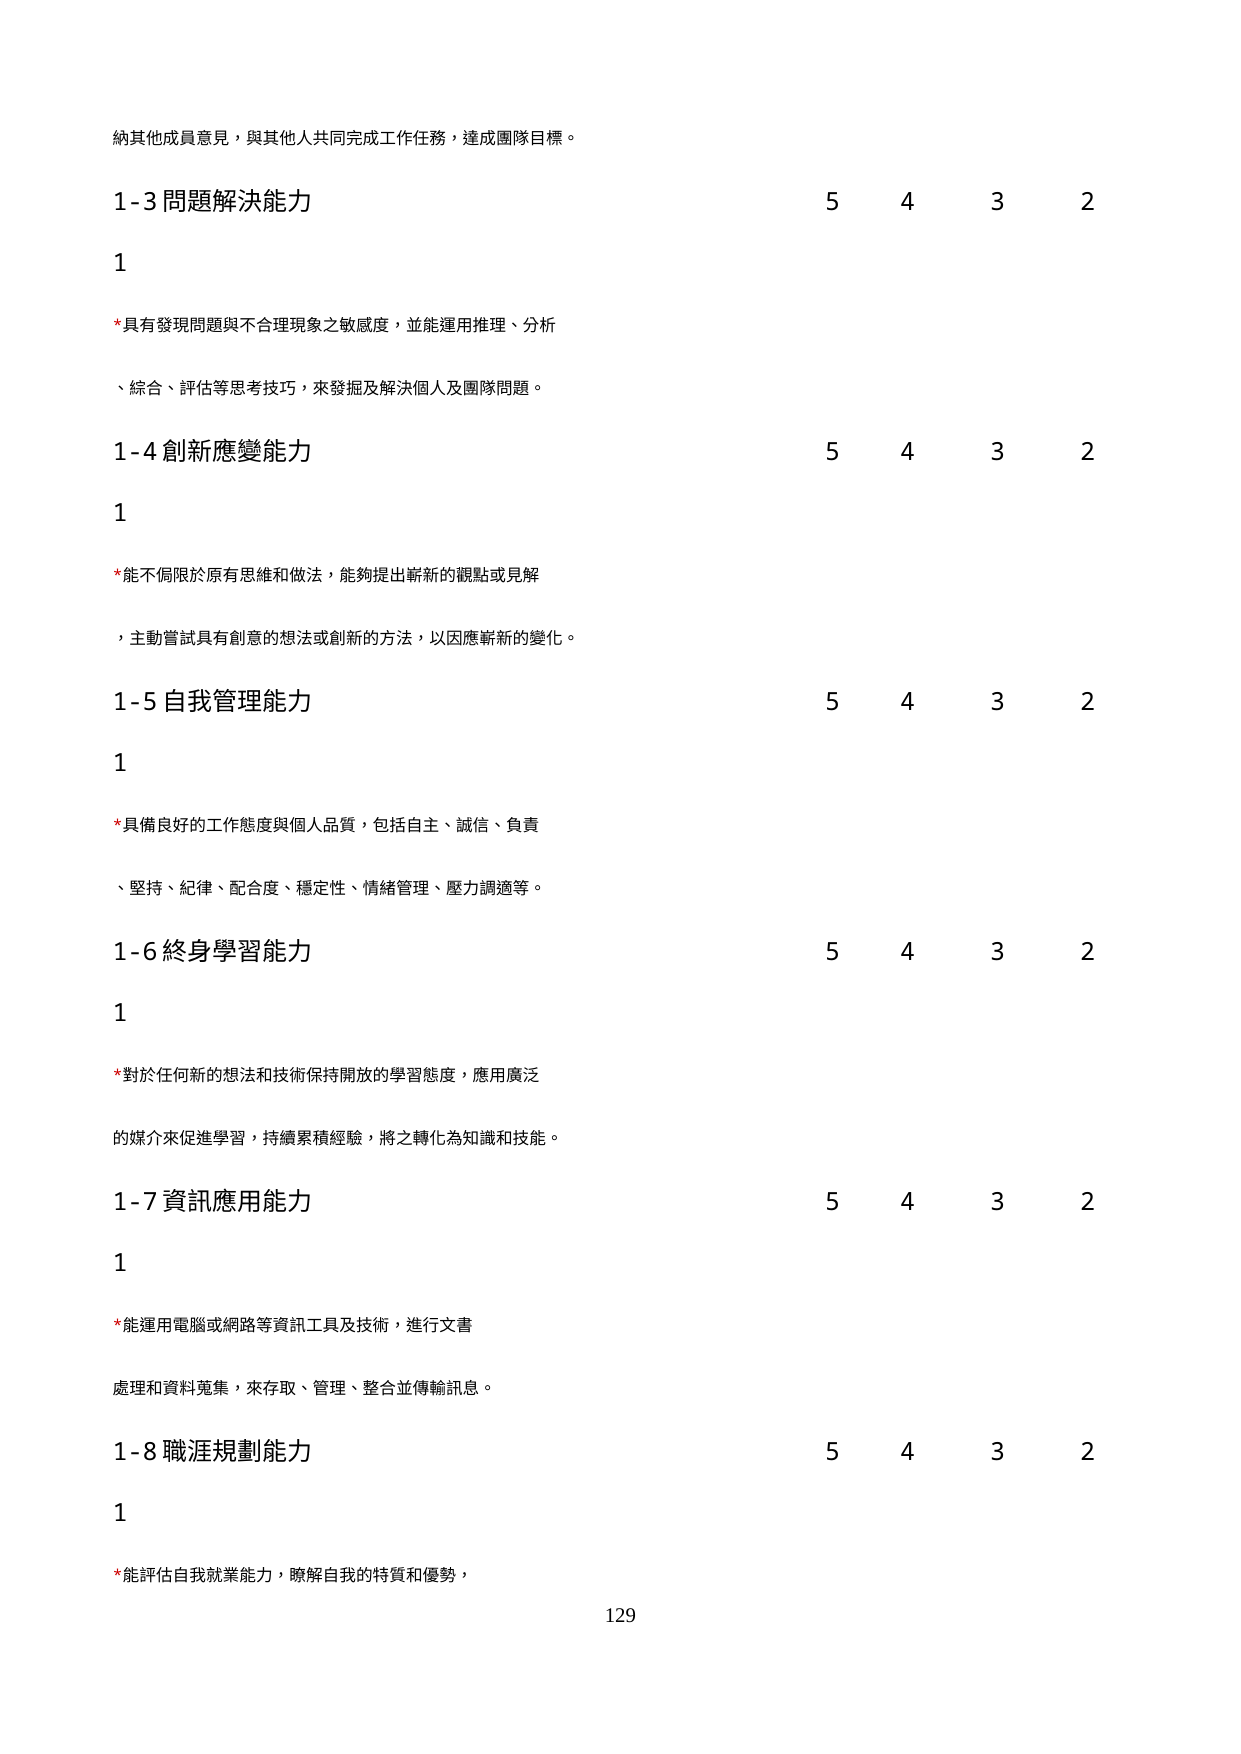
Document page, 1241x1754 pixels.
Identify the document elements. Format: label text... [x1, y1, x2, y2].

text *能運用電腦或網路等資訊工具及技術，進行文書 [112, 1283, 1128, 1346]
text ，主動嘗試具有創意的想法或創新的方法，以因應嶄新的變化。 [112, 596, 1128, 658]
text *具備良好的工作態度與個人品質，包括自主、誠信、負責 [112, 783, 1128, 846]
text *對於任何新的想法和技術保持開放的學習態度，應用廣泛 [112, 1033, 1128, 1096]
text 1-7資訊應用能力 5 4 3 2 1 [112, 1158, 1128, 1283]
text 納其他成員意見，與其他人共同完成工作任務，達成團隊目標。 [112, 96, 1128, 158]
text *能不侷限於原有思維和做法，能夠提出嶄新的觀點或見解 [112, 533, 1128, 596]
text 1-6終身學習能力 5 4 3 2 1 [112, 908, 1128, 1033]
text 、綜合、評估等思考技巧，來發掘及解決個人及團隊問題。 [112, 346, 1128, 408]
text *能評估自我就業能力，瞭解自我的特質和優勢， [112, 1533, 1128, 1596]
text 1-4創新應變能力 5 4 3 2 1 [112, 408, 1128, 533]
text 處理和資料蒐集，來存取、管理、整合並傳輸訊息。 [112, 1346, 1128, 1408]
text 、堅持、紀律、配合度、穩定性、情緒管理、壓力調適等。 [112, 846, 1128, 908]
text 1-8職涯規劃能力 5 4 3 2 1 [112, 1408, 1128, 1533]
text 1-3問題解決能力 5 4 3 2 1 [112, 158, 1128, 283]
text *具有發現問題與不合理現象之敏感度，並能運用推理、分析 [112, 283, 1128, 346]
text 的媒介來促進學習，持續累積經驗，將之轉化為知識和技能。 [112, 1096, 1128, 1158]
text 1-5自我管理能力 5 4 3 2 1 [112, 658, 1128, 783]
